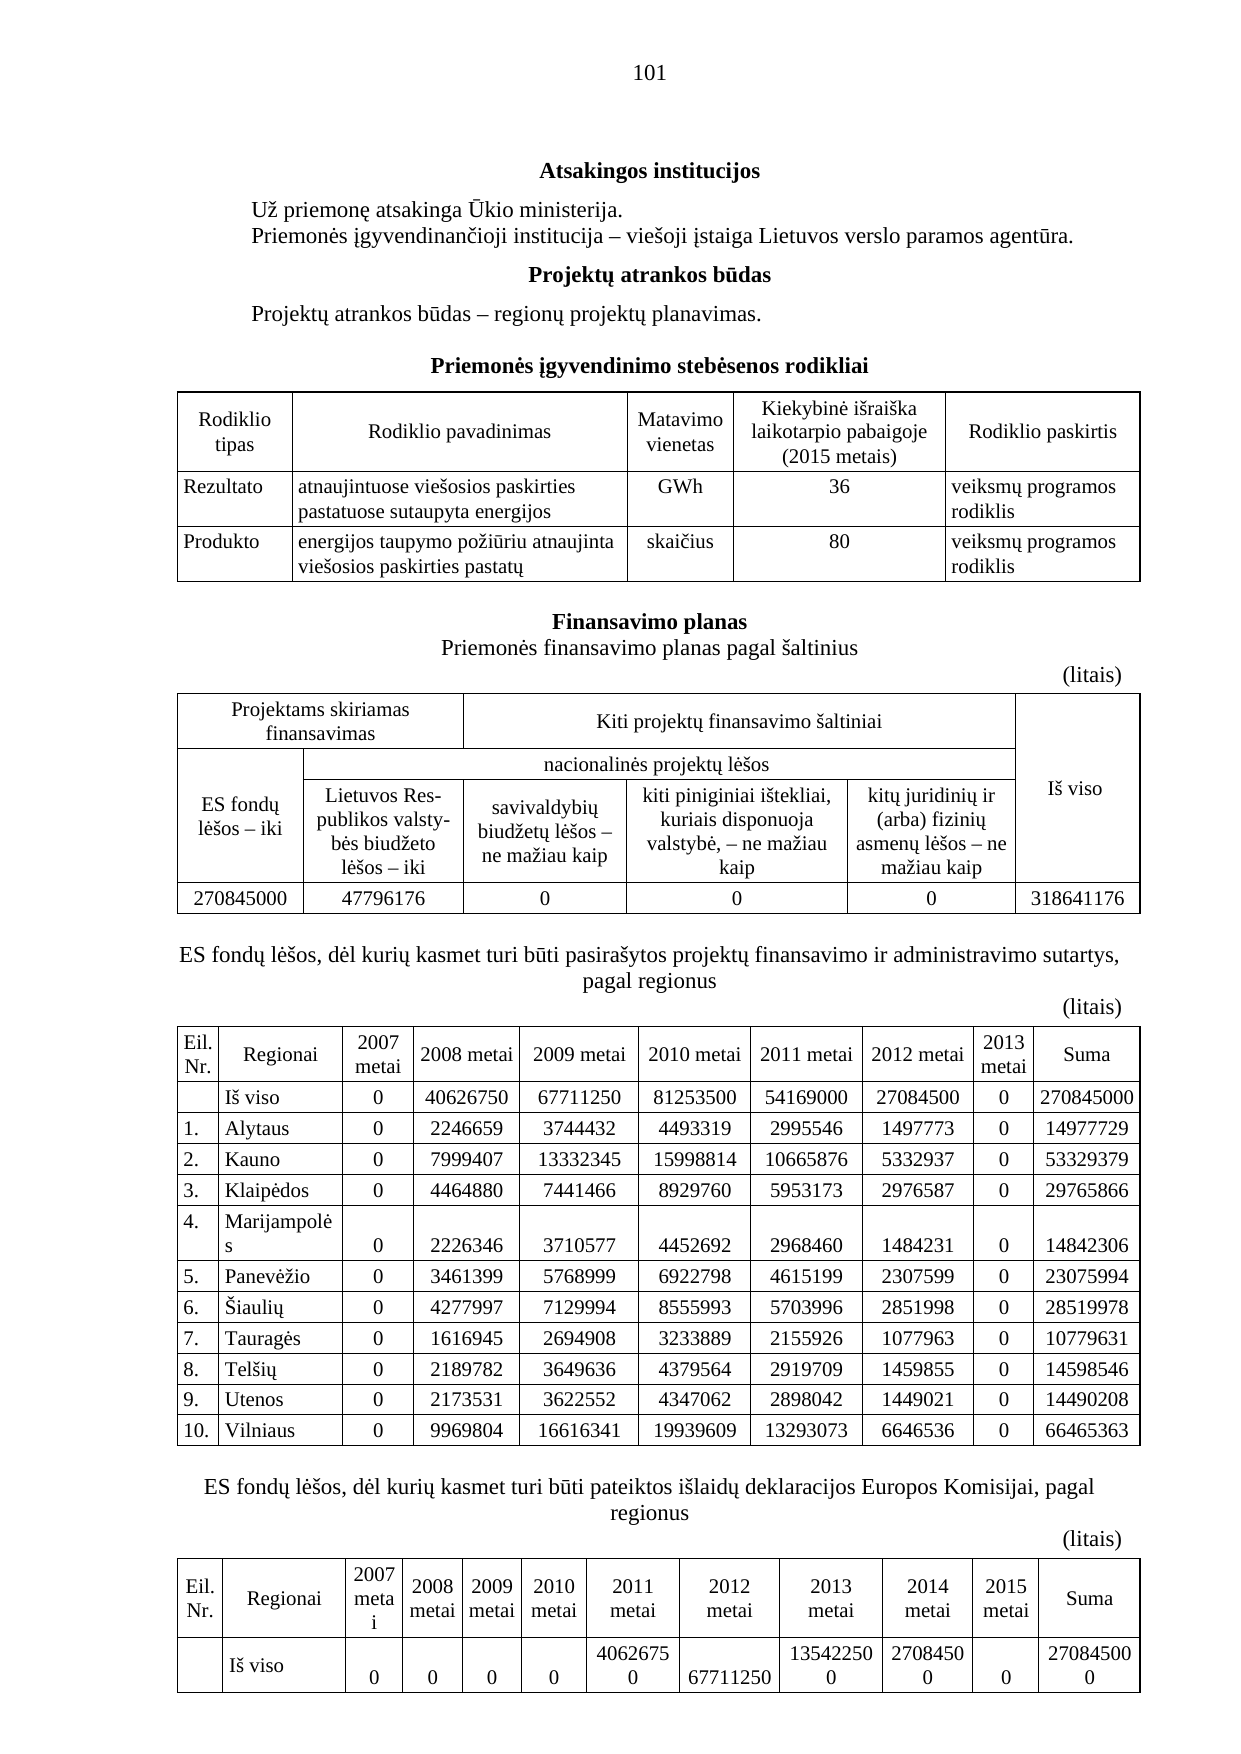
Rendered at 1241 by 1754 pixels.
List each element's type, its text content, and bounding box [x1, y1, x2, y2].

table_cell 9969804 [414, 1415, 519, 1445]
table_cell 66465363 [1034, 1415, 1139, 1445]
table_cell 3710577 [520, 1206, 638, 1260]
table_header Kiti projektų finansavimo šaltiniai [464, 694, 1015, 748]
table_cell skaičius [628, 527, 733, 581]
table_cell 67711250 [680, 1638, 779, 1692]
table_cell 29765866 [1034, 1175, 1139, 1205]
table_cell 318641176 [1016, 883, 1139, 913]
table_cell 0 [343, 1323, 413, 1352]
table_cell 0 [974, 1415, 1033, 1445]
table_cell 8929760 [639, 1175, 750, 1205]
table_cell 54169000 [751, 1082, 862, 1112]
table_cell 15998814 [639, 1144, 750, 1174]
table_cell 4464880 [414, 1175, 519, 1205]
table_cell 40626750 [587, 1638, 679, 1692]
table_header 2012 metai [680, 1559, 779, 1637]
table_cell 3744432 [520, 1113, 638, 1143]
table_cell 0 [403, 1638, 462, 1692]
table_cell 1497773 [863, 1113, 973, 1143]
table_cell 0 [343, 1206, 413, 1260]
table_cell 5703996 [751, 1292, 862, 1322]
table_cell Rezultato [178, 472, 292, 526]
text (litais) [177, 661, 1122, 687]
table_cell 7129994 [520, 1292, 638, 1322]
table_cell 4379564 [639, 1354, 750, 1383]
table_cell 10. [178, 1415, 218, 1445]
table_cell 0 [522, 1638, 586, 1692]
table_cell 2189782 [414, 1354, 519, 1383]
table_cell 0 [346, 1638, 402, 1692]
table_cell 8555993 [639, 1292, 750, 1322]
table_cell 2919709 [751, 1354, 862, 1383]
table_cell energijos taupymo požiūriu atnaujinta viešosios paskirties pastatų [293, 527, 627, 581]
table_cell nacionalinės projektų lėšos [304, 749, 1015, 779]
table_cell 2226346 [414, 1206, 519, 1260]
table_cell 1616945 [414, 1323, 519, 1352]
table_cell 6922798 [639, 1261, 750, 1291]
table_header 2008 metai [403, 1559, 462, 1637]
table_cell 4347062 [639, 1385, 750, 1414]
table_cell veiksmų programos rodiklis [946, 527, 1139, 581]
text Priemonės įgyvendinančioji institucija – viešoji įstaiga Lietuvos verslo paramos agentūra. [177, 222, 1122, 248]
table_header Projektams skiriamas finansavimas [178, 694, 463, 748]
table_cell 0 [343, 1175, 413, 1205]
table_cell 16616341 [520, 1415, 638, 1445]
table_cell Telšių [219, 1354, 342, 1383]
table_header Rodiklio tipas [178, 393, 292, 471]
text Projektų atrankos būdas [177, 261, 1122, 287]
table_cell 2173531 [414, 1385, 519, 1414]
table_cell 1449021 [863, 1385, 973, 1414]
table_cell 0 [974, 1206, 1033, 1260]
table_header Rodiklio pavadinimas [293, 393, 627, 471]
table_cell 2. [178, 1144, 218, 1174]
table_cell 14490208 [1034, 1385, 1139, 1414]
table_cell 3. [178, 1175, 218, 1205]
table_cell Klaipėdos [219, 1175, 342, 1205]
text (litais) [177, 993, 1122, 1020]
table_cell 53329379 [1034, 1144, 1139, 1174]
table_header Regionai [223, 1559, 345, 1637]
table_cell 7441466 [520, 1175, 638, 1205]
text ES fondų lėšos, dėl kurių kasmet turi būti pasirašytos projektų finansavimo ir administravimo sutartys, pagal regionus [177, 941, 1122, 993]
table_cell Iš viso [219, 1082, 342, 1112]
table_cell 67711250 [520, 1082, 638, 1112]
table_header Eil. Nr. [178, 1027, 218, 1081]
text Priemonės finansavimo planas pagal šaltinius [177, 634, 1122, 661]
table_cell 81253500 [639, 1082, 750, 1112]
table_header 2013 metai [974, 1027, 1033, 1081]
table_cell 0 [343, 1144, 413, 1174]
table_header 2012 metai [863, 1027, 973, 1081]
table_header 2014 metai [883, 1559, 972, 1637]
table_header Iš viso [1016, 694, 1139, 882]
table_cell 1484231 [863, 1206, 973, 1260]
table_cell 0 [974, 1082, 1033, 1112]
table_cell savivaldybių biudžetų lėšos – ne mažiau kaip [464, 780, 626, 882]
table_cell 47796176 [304, 883, 463, 913]
table_header 2015 metai [973, 1559, 1038, 1637]
table_cell 10779631 [1034, 1323, 1139, 1352]
table_cell 4452692 [639, 1206, 750, 1260]
table_header 2013 metai [780, 1559, 882, 1637]
table_cell 2851998 [863, 1292, 973, 1322]
table_cell 36 [734, 472, 945, 526]
table_cell [178, 1638, 222, 1692]
table_cell Lietuvos Res­publikos valsty­bės biudžeto lėšos – iki [304, 780, 463, 882]
table_cell 2307599 [863, 1261, 973, 1291]
table_cell 6646536 [863, 1415, 973, 1445]
table_cell 0 [848, 883, 1015, 913]
table_cell 5332937 [863, 1144, 973, 1174]
table_cell [178, 1082, 218, 1112]
table_header Suma [1034, 1027, 1139, 1081]
table_cell Vilniaus [219, 1415, 342, 1445]
text Finansavimo planas [177, 608, 1122, 634]
table_cell Šiaulių [219, 1292, 342, 1322]
table_cell Kauno [219, 1144, 342, 1174]
table_cell 2976587 [863, 1175, 973, 1205]
table_cell 8. [178, 1354, 218, 1383]
table_cell 0 [974, 1292, 1033, 1322]
table_cell 0 [974, 1385, 1033, 1414]
table_cell atnaujintuose viešosios paskirties pastatuose sutaupyta energijos [293, 472, 627, 526]
table_header Regionai [219, 1027, 342, 1081]
table_cell 1077963 [863, 1323, 973, 1352]
table_cell 270845000 [178, 883, 303, 913]
table_cell 5768999 [520, 1261, 638, 1291]
table_cell 0 [343, 1082, 413, 1112]
table_cell 6. [178, 1292, 218, 1322]
table_cell 4277997 [414, 1292, 519, 1322]
table_cell ES fondų lėšos – iki [178, 749, 303, 882]
table_cell Tauragės [219, 1323, 342, 1352]
table_cell Marijampolės [219, 1206, 342, 1260]
table_header Kiekybinė išraiška laikotarpio pabaigoje (2015 metais) [734, 393, 945, 471]
table_cell 10665876 [751, 1144, 862, 1174]
text ES fondų lėšos, dėl kurių kasmet turi būti pateiktos išlaidų deklaracijos Europos Komisijai, pagal regionus [177, 1473, 1122, 1525]
table_header 2009 metai [463, 1559, 521, 1637]
table_cell 80 [734, 527, 945, 581]
table_header 2007 metai [346, 1559, 402, 1637]
table_header 2008 metai [414, 1027, 519, 1081]
table_cell kitų juridinių ir (arba) fizinių asmenų lėšos – ne mažiau kaip [848, 780, 1015, 882]
table_cell 0 [464, 883, 626, 913]
table_cell 0 [974, 1175, 1033, 1205]
table_cell Panevėžio [219, 1261, 342, 1291]
table_header 2007 metai [343, 1027, 413, 1081]
table_cell 40626750 [414, 1082, 519, 1112]
table_cell 0 [973, 1638, 1038, 1692]
table_cell 14842306 [1034, 1206, 1139, 1260]
table_cell Utenos [219, 1385, 342, 1414]
table_cell 0 [343, 1415, 413, 1445]
table_cell 7. [178, 1323, 218, 1352]
table_cell 0 [974, 1354, 1033, 1383]
table_cell 27084500 [883, 1638, 972, 1692]
text Už priemonę atsakinga Ūkio ministerija. [177, 196, 1122, 222]
table_header 2010 metai [639, 1027, 750, 1081]
table_header Suma [1039, 1559, 1139, 1637]
table_cell 0 [343, 1354, 413, 1383]
table_cell 2968460 [751, 1206, 862, 1260]
table_cell 135422500 [780, 1638, 882, 1692]
table_cell 3649636 [520, 1354, 638, 1383]
table_cell 3461399 [414, 1261, 519, 1291]
table_header 2009 metai [520, 1027, 638, 1081]
table_cell 27084500 [863, 1082, 973, 1112]
table_cell 2898042 [751, 1385, 862, 1414]
table_cell 19939609 [639, 1415, 750, 1445]
table_cell 14977729 [1034, 1113, 1139, 1143]
table_cell 270845000 [1039, 1638, 1139, 1692]
text Priemonės įgyvendinimo stebėsenos rodikliai [177, 353, 1122, 379]
table_cell 2155926 [751, 1323, 862, 1352]
table_cell Iš viso [223, 1638, 345, 1692]
table_cell 0 [343, 1292, 413, 1322]
table_cell GWh [628, 472, 733, 526]
table_cell 4493319 [639, 1113, 750, 1143]
table_cell 0 [463, 1638, 521, 1692]
table_cell 4. [178, 1206, 218, 1260]
table_cell 28519978 [1034, 1292, 1139, 1322]
table_cell 1459855 [863, 1354, 973, 1383]
table_cell 23075994 [1034, 1261, 1139, 1291]
table_cell 4615199 [751, 1261, 862, 1291]
table_header Eil. Nr. [178, 1559, 222, 1637]
table_cell 0 [343, 1385, 413, 1414]
table_cell 0 [627, 883, 847, 913]
table_cell 0 [343, 1113, 413, 1143]
table_cell 1. [178, 1113, 218, 1143]
table_cell 0 [974, 1261, 1033, 1291]
table_cell kiti piniginiai ištekliai, kuriais disponuoja valstybė, – ne mažiau kaip [627, 780, 847, 882]
text Atsakingos institucijos [177, 157, 1122, 183]
table_cell Produkto [178, 527, 292, 581]
table_cell 7999407 [414, 1144, 519, 1174]
table_cell 3622552 [520, 1385, 638, 1414]
text Projektų atrankos būdas – regionų projektų planavimas. [177, 300, 1122, 326]
table_cell 3233889 [639, 1323, 750, 1352]
table_cell 2995546 [751, 1113, 862, 1143]
table_cell 0 [343, 1261, 413, 1291]
table_cell 0 [974, 1144, 1033, 1174]
table_cell 2694908 [520, 1323, 638, 1352]
table_cell 5. [178, 1261, 218, 1291]
table_cell veiksmų programos rodiklis [946, 472, 1139, 526]
table_header 2010 metai [522, 1559, 586, 1637]
table_cell 0 [974, 1113, 1033, 1143]
table_cell 13293073 [751, 1415, 862, 1445]
table_cell 14598546 [1034, 1354, 1139, 1383]
table_header Matavimo vienetas [628, 393, 733, 471]
table_cell 9. [178, 1385, 218, 1414]
table_cell 13332345 [520, 1144, 638, 1174]
table_cell 0 [974, 1323, 1033, 1352]
table_cell 2246659 [414, 1113, 519, 1143]
table_header 2011 metai [587, 1559, 679, 1637]
table_header Rodiklio paskirtis [946, 393, 1139, 471]
table_cell Alytaus [219, 1113, 342, 1143]
table_cell 5953173 [751, 1175, 862, 1205]
table_header 2011 metai [751, 1027, 862, 1081]
text (litais) [177, 1525, 1122, 1552]
table_cell 270845000 [1034, 1082, 1139, 1112]
